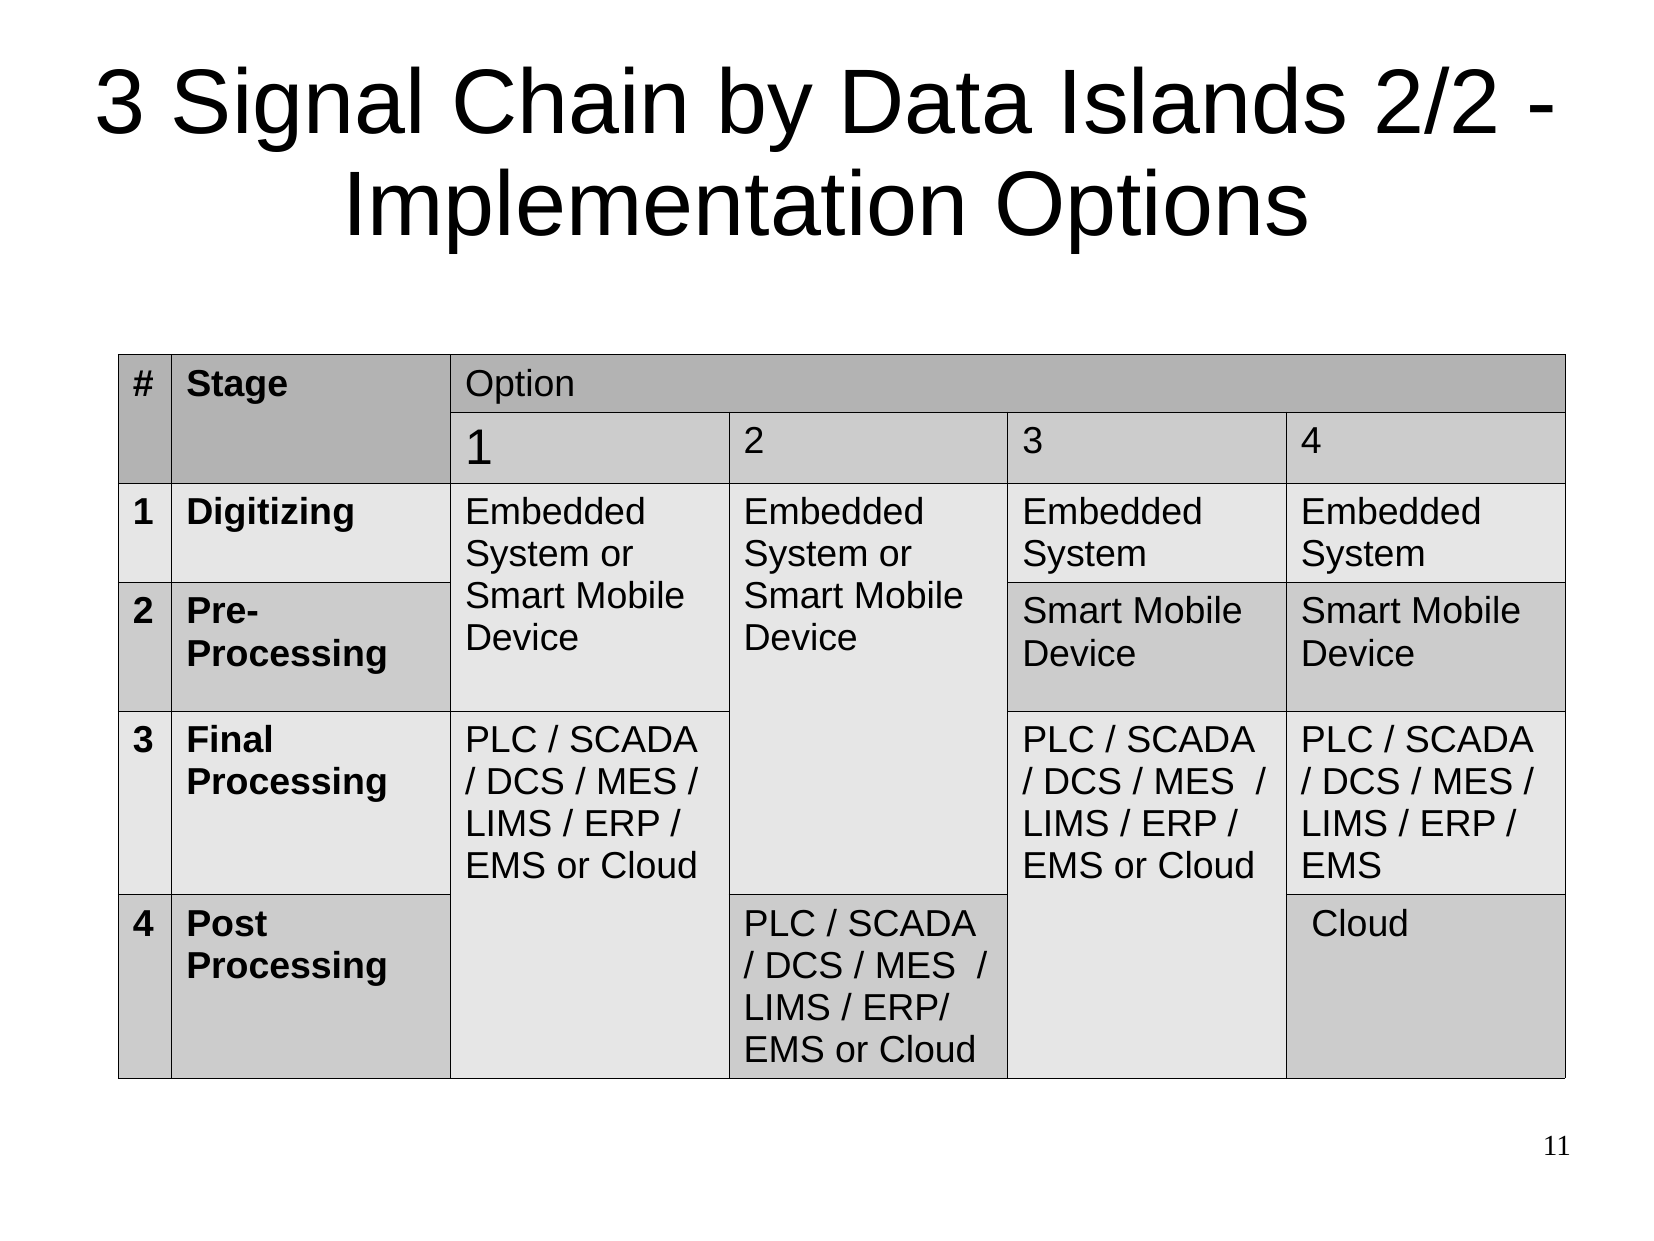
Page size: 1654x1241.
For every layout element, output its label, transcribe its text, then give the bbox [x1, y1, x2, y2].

table_cell PLC / SCADA / DCS / MES / LIMS / ERP / EMS or Cloud [1008, 712, 1286, 1078]
table_cell 4 [1287, 413, 1565, 483]
table_cell PLC / SCADA / DCS / MES / LIMS / ERP/ EMS or Cloud [730, 895, 1007, 1078]
table_cell Final Processing [172, 712, 450, 894]
table_cell 1 [119, 484, 171, 582]
table_cell 4 [119, 895, 171, 1078]
table_cell Embedded System [1287, 484, 1565, 582]
table_cell Embedded System [1008, 484, 1286, 582]
table_cell 3 [1008, 413, 1286, 483]
table_cell Embedded System or Smart Mobile Device [730, 484, 1007, 894]
table_cell Cloud [1287, 895, 1565, 1078]
table_cell 1 [451, 413, 729, 483]
table_cell Pre-Processing [172, 583, 450, 711]
table_cell Embedded System or Smart Mobile Device [451, 484, 729, 711]
table_cell Smart Mobile Device [1287, 583, 1565, 711]
table_cell PLC / SCADA / DCS / MES / LIMS / ERP / EMS [1287, 712, 1565, 894]
table_cell 2 [119, 583, 171, 711]
title 3 Signal Chain by Data Islands 2/2 - Implementation Options [82, 49, 1571, 257]
table_cell Digitizing [172, 484, 450, 582]
table_cell 3 [119, 712, 171, 894]
table_cell Smart Mobile Device [1008, 583, 1286, 711]
table_cell Post Processing [172, 895, 450, 1078]
table_header # [119, 355, 171, 483]
table_header Stage [172, 355, 450, 483]
table_header Option [451, 355, 1565, 412]
table_cell PLC / SCADA / DCS / MES / LIMS / ERP / EMS or Cloud [451, 712, 729, 1078]
table_cell 2 [730, 413, 1007, 483]
